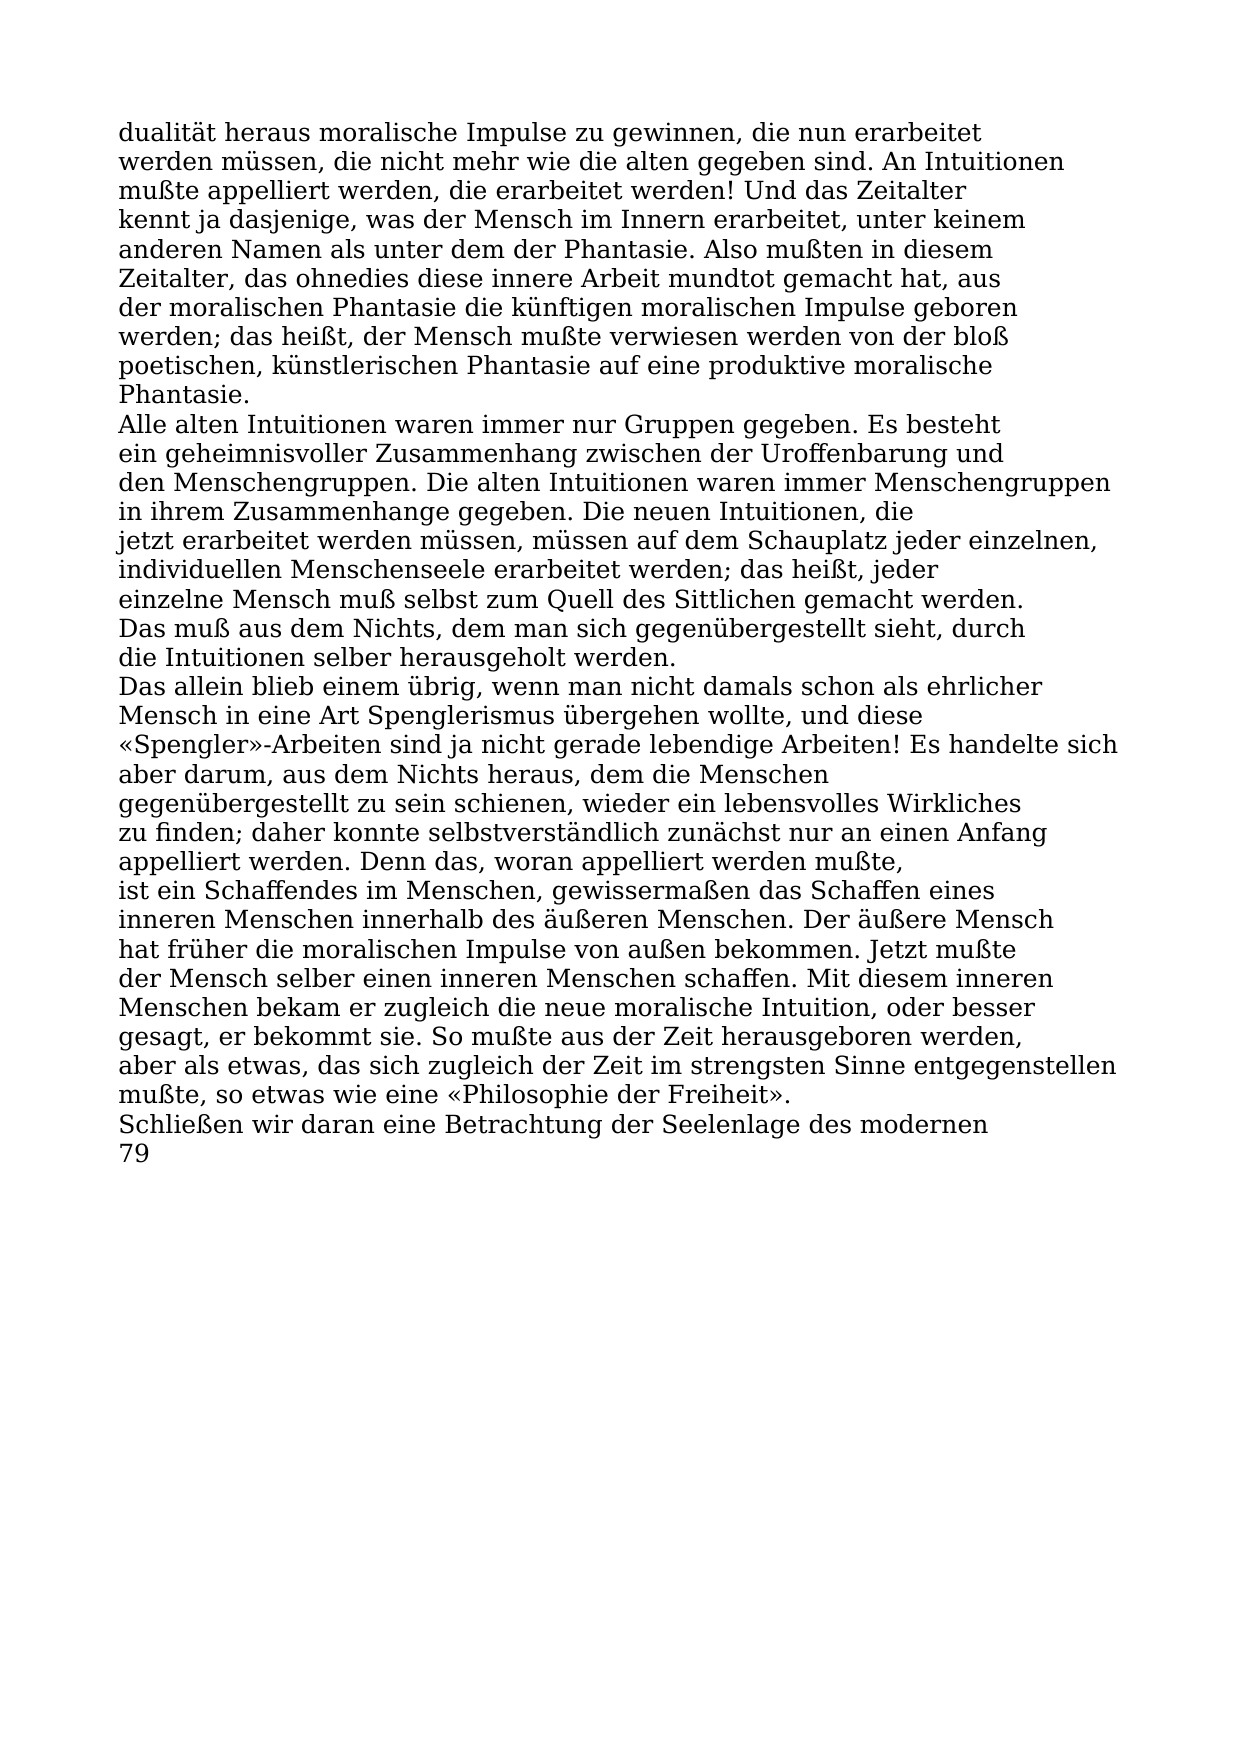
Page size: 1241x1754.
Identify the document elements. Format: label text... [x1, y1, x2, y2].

text Schließen wir daran eine Betrachtung der Seelenlage des modernen [118, 1110, 1122, 1139]
text Phantasie. [118, 381, 1122, 410]
text dualität heraus moralische Impulse zu gewinnen, die nun erarbeitet [118, 118, 1122, 147]
text der Mensch selber einen inneren Menschen schaffen. Mit diesem inneren [118, 964, 1122, 993]
text die Intuitionen selber herausgeholt werden. [118, 643, 1122, 672]
text den Menschengruppen. Die alten Intuitionen waren immer Menschengruppen in ihrem Zusammenhange gegeben. Die neuen Intuitionen, die [118, 468, 1122, 526]
text ist ein Schaffendes im Menschen, gewissermaßen das Schaffen eines [118, 876, 1122, 906]
text werden; das heißt, der Mensch mußte verwiesen werden von der bloß [118, 322, 1122, 351]
text Das muß aus dem Nichts, dem man sich gegenübergestellt sieht, durch [118, 614, 1122, 643]
text inneren Menschen innerhalb des äußeren Menschen. Der äußere Mensch [118, 906, 1122, 935]
text werden müssen, die nicht mehr wie die alten gegeben sind. An Intuitionen mußte appelliert werden, die erarbeitet werden! Und das Zeitalter [118, 147, 1122, 206]
text Menschen bekam er zugleich die neue moralische Intuition, oder besser [118, 993, 1122, 1022]
text gesagt, er bekommt sie. So mußte aus der Zeit herausgeboren werden, [118, 1022, 1122, 1051]
text der moralischen Phantasie die künftigen moralischen Impulse geboren [118, 293, 1122, 322]
text Zeitalter, das ohnedies diese innere Arbeit mundtot gemacht hat, aus [118, 264, 1122, 293]
text Alle alten Intuitionen waren immer nur Gruppen gegeben. Es besteht [118, 410, 1122, 439]
text 79 [118, 1139, 1122, 1168]
text poetischen, künstlerischen Phantasie auf eine produktive moralische [118, 351, 1122, 381]
text Das allein blieb einem übrig, wenn man nicht damals schon als ehrlicher Mensch in eine Art Spenglerismus übergehen wollte, und diese [118, 672, 1122, 731]
text jetzt erarbeitet werden müssen, müssen auf dem Schauplatz jeder einzelnen, individuellen Menschenseele erarbeitet werden; das heißt, jeder [118, 526, 1122, 585]
text «Spengler»-Arbeiten sind ja nicht gerade lebendige Arbeiten! Es handelte sich aber darum, aus dem Nichts heraus, dem die Menschen [118, 731, 1122, 789]
text anderen Namen als unter dem der Phantasie. Also mußten in diesem [118, 235, 1122, 264]
text zu finden; daher konnte selbstverständlich zunächst nur an einen Anfang appelliert werden. Denn das, woran appelliert werden mußte, [118, 818, 1122, 876]
text einzelne Mensch muß selbst zum Quell des Sittlichen gemacht werden. [118, 585, 1122, 614]
text kennt ja dasjenige, was der Mensch im Innern erarbeitet, unter keinem [118, 206, 1122, 235]
text aber als etwas, das sich zugleich der Zeit im strengsten Sinne entgegenstellen mußte, so etwas wie eine «Philosophie der Freiheit». [118, 1051, 1122, 1110]
text gegenübergestellt zu sein schienen, wieder ein lebensvolles Wirkliches [118, 789, 1122, 818]
text hat früher die moralischen Impulse von außen bekommen. Jetzt mußte [118, 935, 1122, 964]
text ein geheimnisvoller Zusammenhang zwischen der Uroffenbarung und [118, 439, 1122, 468]
